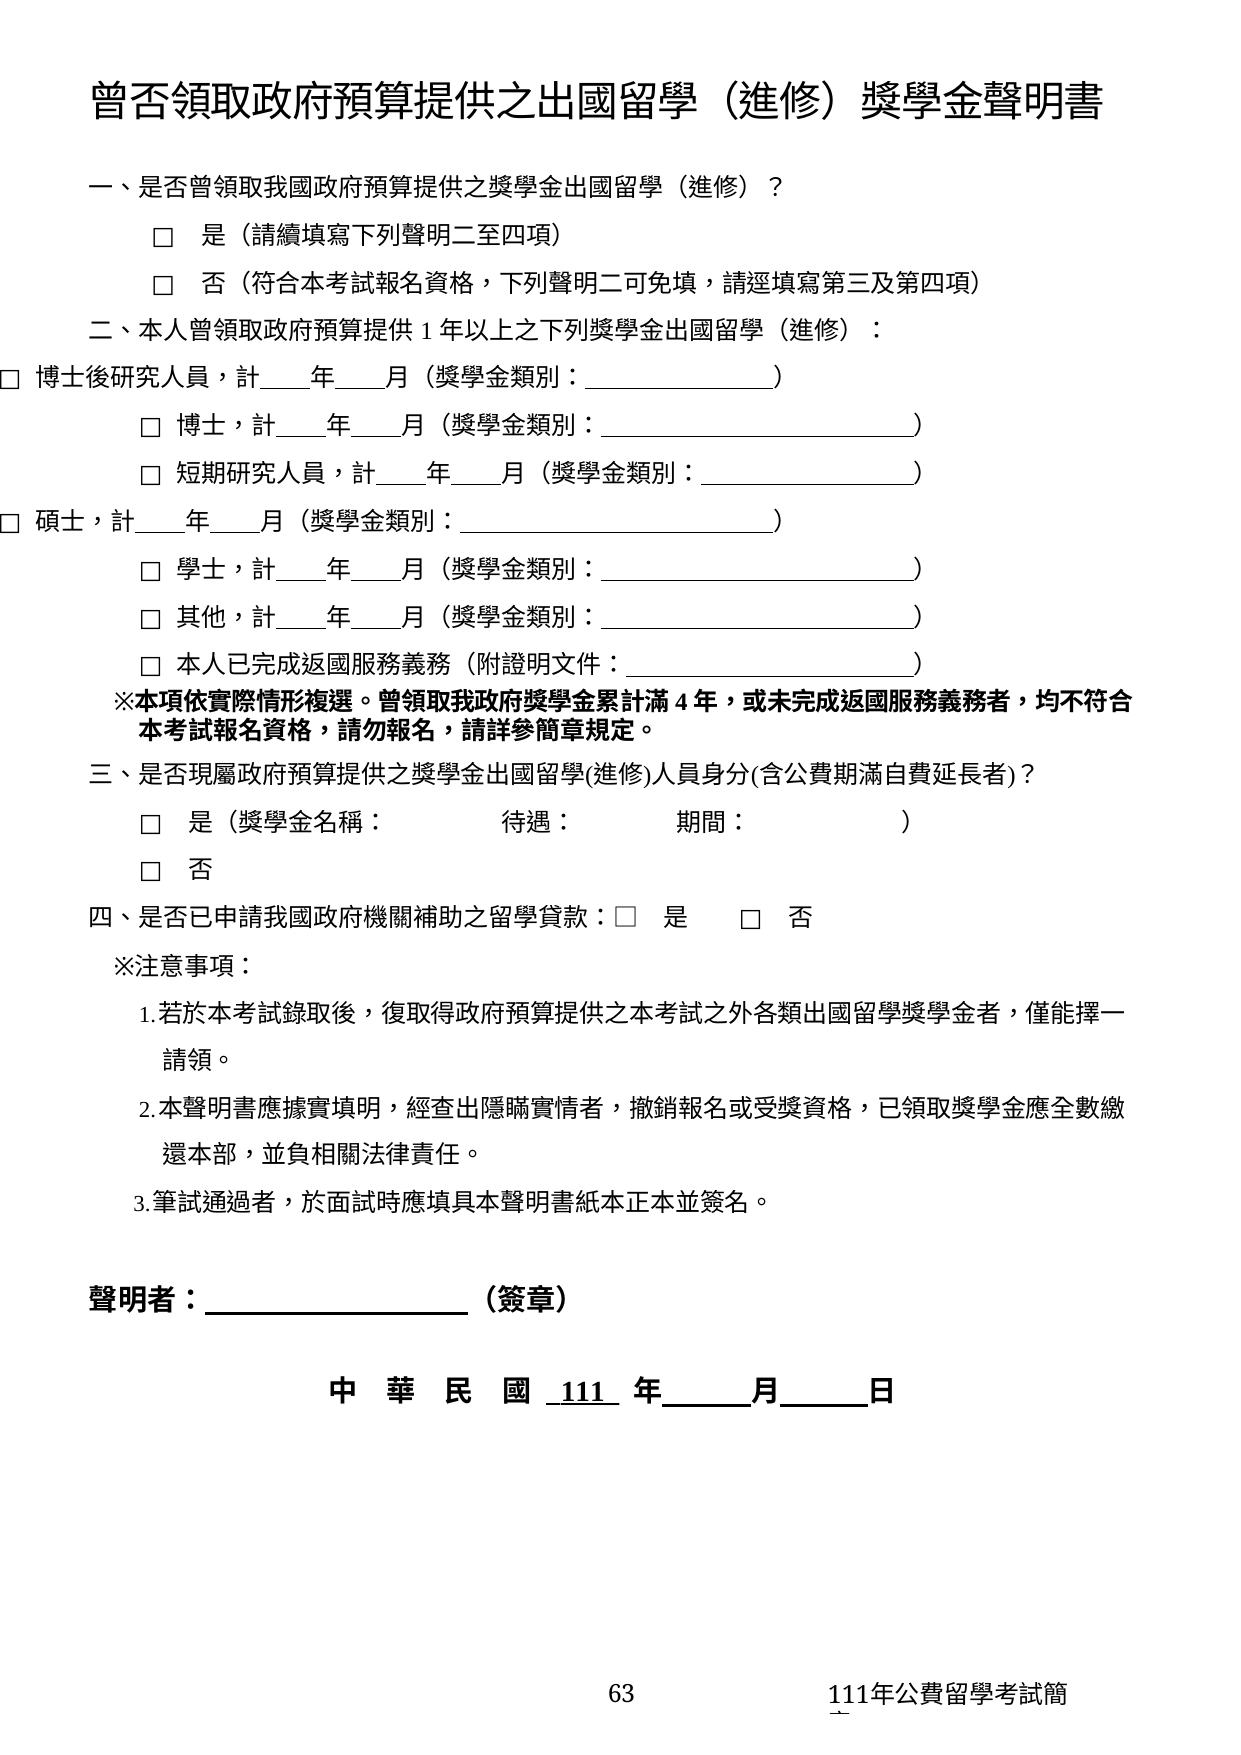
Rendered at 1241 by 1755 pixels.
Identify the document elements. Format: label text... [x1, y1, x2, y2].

text 四、是否已申請我國政府機關補助之留學貸款：□ 是 □ 否 [89, 900, 1197, 934]
list 碩士，計 年 月（獎學金類別： ） [0, 503, 1197, 537]
list 是（獎學金名稱： 待遇： 期間： ） [139, 804, 1197, 838]
text 聲明者： （簽章） [89, 1279, 1197, 1319]
list 本聲明書應據實填明，經查出隱瞞實情者，撤銷報名或受獎資格，已領取獎學金應全數繳還本部，並負相關法律責任。 [139, 1090, 1138, 1171]
list 本人已完成返國服務義務（附證明文件： ） [139, 647, 1197, 681]
list 否（符合本考試報名資格，下列聲明二可免填，請逕填寫第三及第四項）二、本人曾領取政府預算提供 1 年以上之下列獎學金出國留學（進修）： [89, 265, 1002, 346]
subtitle 曾否領取政府預算提供之出國留學（進修）獎學金聲明書 [89, 71, 1197, 128]
list 若於本考試錄取後，復取得政府預算提供之本考試之外各類出國留學獎學金者，僅能擇一請領。 [139, 996, 1138, 1077]
list 博士後研究人員，計 年 月（獎學金類別： ） [0, 360, 1197, 394]
list 其他，計 年 月（獎學金類別： ） [139, 599, 1197, 633]
list 學士，計 年 月（獎學金類別： ） [139, 551, 1197, 585]
list 否 [139, 852, 1197, 886]
list 短期研究人員，計 年 月（獎學金類別： ） [139, 455, 1197, 489]
list 筆試通過者，於面試時應填具本聲明書紙本正本並簽名。 [133, 1184, 1197, 1218]
text ※注意事項： [114, 948, 1197, 982]
text 中 華 民 國 111_ 年 月 日 [35, 1357, 1190, 1413]
list 博士，計 年 月（獎學金類別： ） [139, 408, 1197, 442]
text 一、是否曾領取我國政府預算提供之獎學金出國留學（進修）？ [89, 170, 1197, 204]
text 三、是否現屬政府預算提供之獎學金出國留學(進修)人員身分(含公費期滿自費延長者)？ [89, 756, 1197, 791]
list 是（請續填寫下列聲明二至四項） [151, 218, 1197, 252]
text ※本項依實際情形複選。曾領取我政府獎學金累計滿 4 年，或未完成返國服務義務者，均不符合本考試報名資格，請勿報名，請詳參簡章規定。 [114, 686, 1138, 747]
